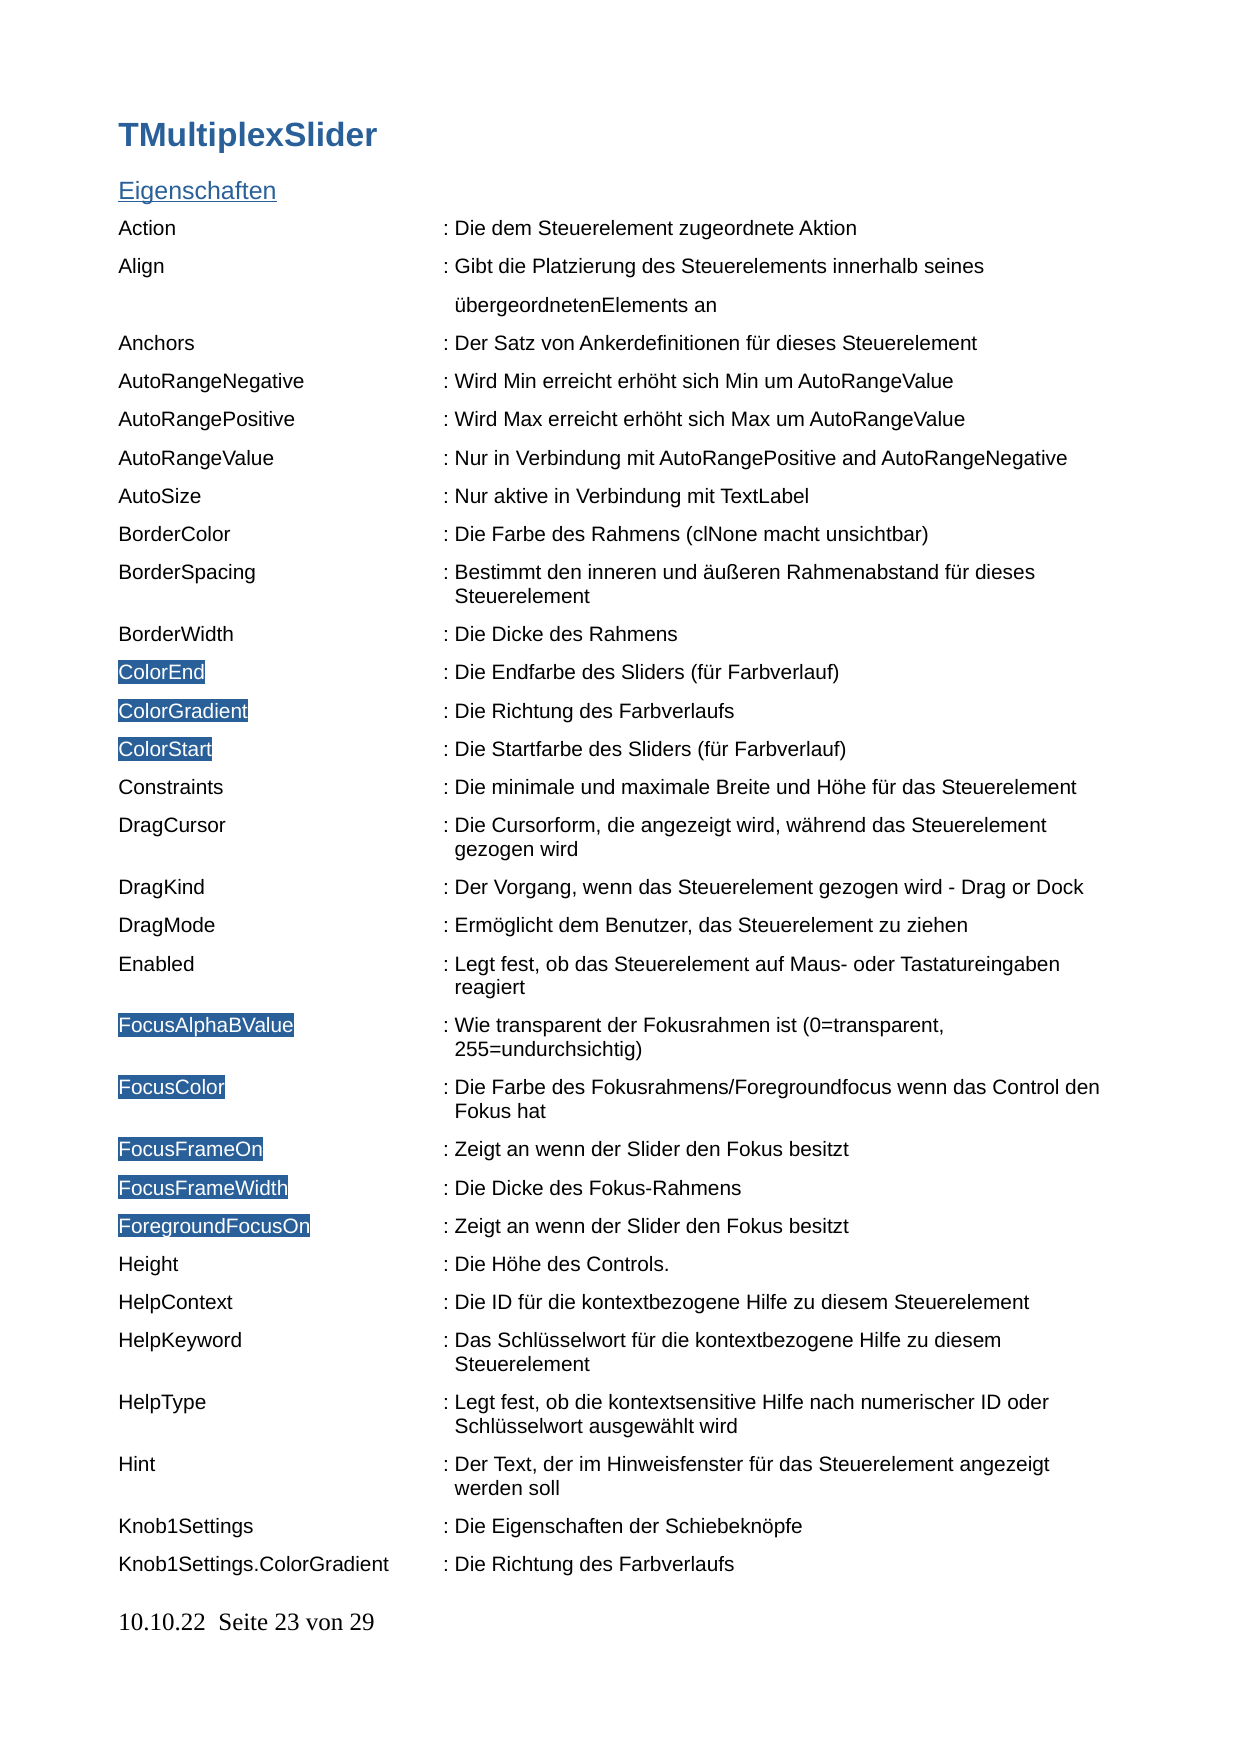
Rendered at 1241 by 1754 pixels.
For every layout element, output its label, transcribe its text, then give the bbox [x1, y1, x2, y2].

text Knob1Settings : Die Eigenschaften der Schiebeknöpfe [118, 1514, 1122, 1538]
text AutoRangePositive : Wird Max erreicht erhöht sich Max um AutoRangeValue [118, 408, 1122, 432]
text Hint : Der Text, der im Hinweisfenster für das Steuerelement angezeigt werden soll [118, 1453, 1122, 1500]
text AutoSize : Nur aktive in Verbindung mit TextLabel [118, 484, 1122, 508]
text AutoRangeValue : Nur in Verbindung mit AutoRangePositive and AutoRangeNegative [118, 446, 1122, 470]
text BorderWidth : Die Dicke des Rahmens [118, 623, 1122, 646]
text HelpType : Legt fest, ob die kontextsensitive Hilfe nach numerischer ID oder Schlüsselwort ausgewählt wird [118, 1391, 1122, 1438]
text FocusFrameWidth : Die Dicke des Fokus-Rahmens [118, 1176, 1122, 1200]
text ForegroundFocusOn : Zeigt an wenn der Slider den Fokus besitzt [118, 1214, 1122, 1238]
text HelpContext : Die ID für die kontextbezogene Hilfe zu diesem Steuerelement [118, 1291, 1122, 1314]
text Height : Die Höhe des Controls. [118, 1252, 1122, 1276]
text BorderColor : Die Farbe des Rahmens (clNone macht unsichtbar) [118, 523, 1122, 546]
subtitle Eigenschaften [118, 181, 1122, 204]
text Enabled : Legt fest, ob das Steuerelement auf Maus- oder Tastatureingaben reagiert [118, 952, 1122, 999]
text ColorEnd : Die Endfarbe des Sliders (für Farbverlauf) [118, 661, 1122, 684]
text Knob1Settings.ColorGradient : Die Richtung des Farbverlaufs [118, 1553, 1122, 1576]
text HelpKeyword : Das Schlüsselwort für die kontextbezogene Hilfe zu diesem Steuerelement [118, 1329, 1122, 1376]
text FocusFrameOn : Zeigt an wenn der Slider den Fokus besitzt [118, 1138, 1122, 1161]
text AutoRangeNegative : Wird Min erreicht erhöht sich Min um AutoRangeValue [118, 370, 1122, 393]
text FocusAlphaBValue : Wie transparent der Fokusrahmen ist (0=transparent, 255=undurchsichtig) [118, 1014, 1122, 1061]
text DragKind : Der Vorgang, wenn das Steuerelement gezogen wird - Drag or Dock [118, 876, 1122, 899]
text Constraints : Die minimale und maximale Breite und Höhe für das Steuerelement [118, 776, 1122, 799]
text Align : Gibt die Platzierung des Steuerelements innerhalb seines [118, 255, 1122, 279]
text übergeordnetenElements an [118, 293, 1122, 317]
subtitle TMultiplexSlider [118, 118, 1122, 153]
text BorderSpacing : Bestimmt den inneren und äußeren Rahmenabstand für dieses Steuerelement [118, 561, 1122, 608]
text DragMode : Ermöglicht dem Benutzer, das Steuerelement zu ziehen [118, 914, 1122, 938]
text ColorGradient : Die Richtung des Farbverlaufs [118, 699, 1122, 723]
text FocusColor : Die Farbe des Fokusrahmens/Foregroundfocus wenn das Control den Fokus hat [118, 1076, 1122, 1123]
text Action : Die dem Steuerelement zugeordnete Aktion [118, 217, 1122, 240]
text Anchors : Der Satz von Ankerdefinitionen für dieses Steuerelement [118, 331, 1122, 355]
text DragCursor : Die Cursorform, die angezeigt wird, während das Steuerelement gezogen wird [118, 814, 1122, 861]
text ColorStart : Die Startfarbe des Sliders (für Farbverlauf) [118, 737, 1122, 761]
